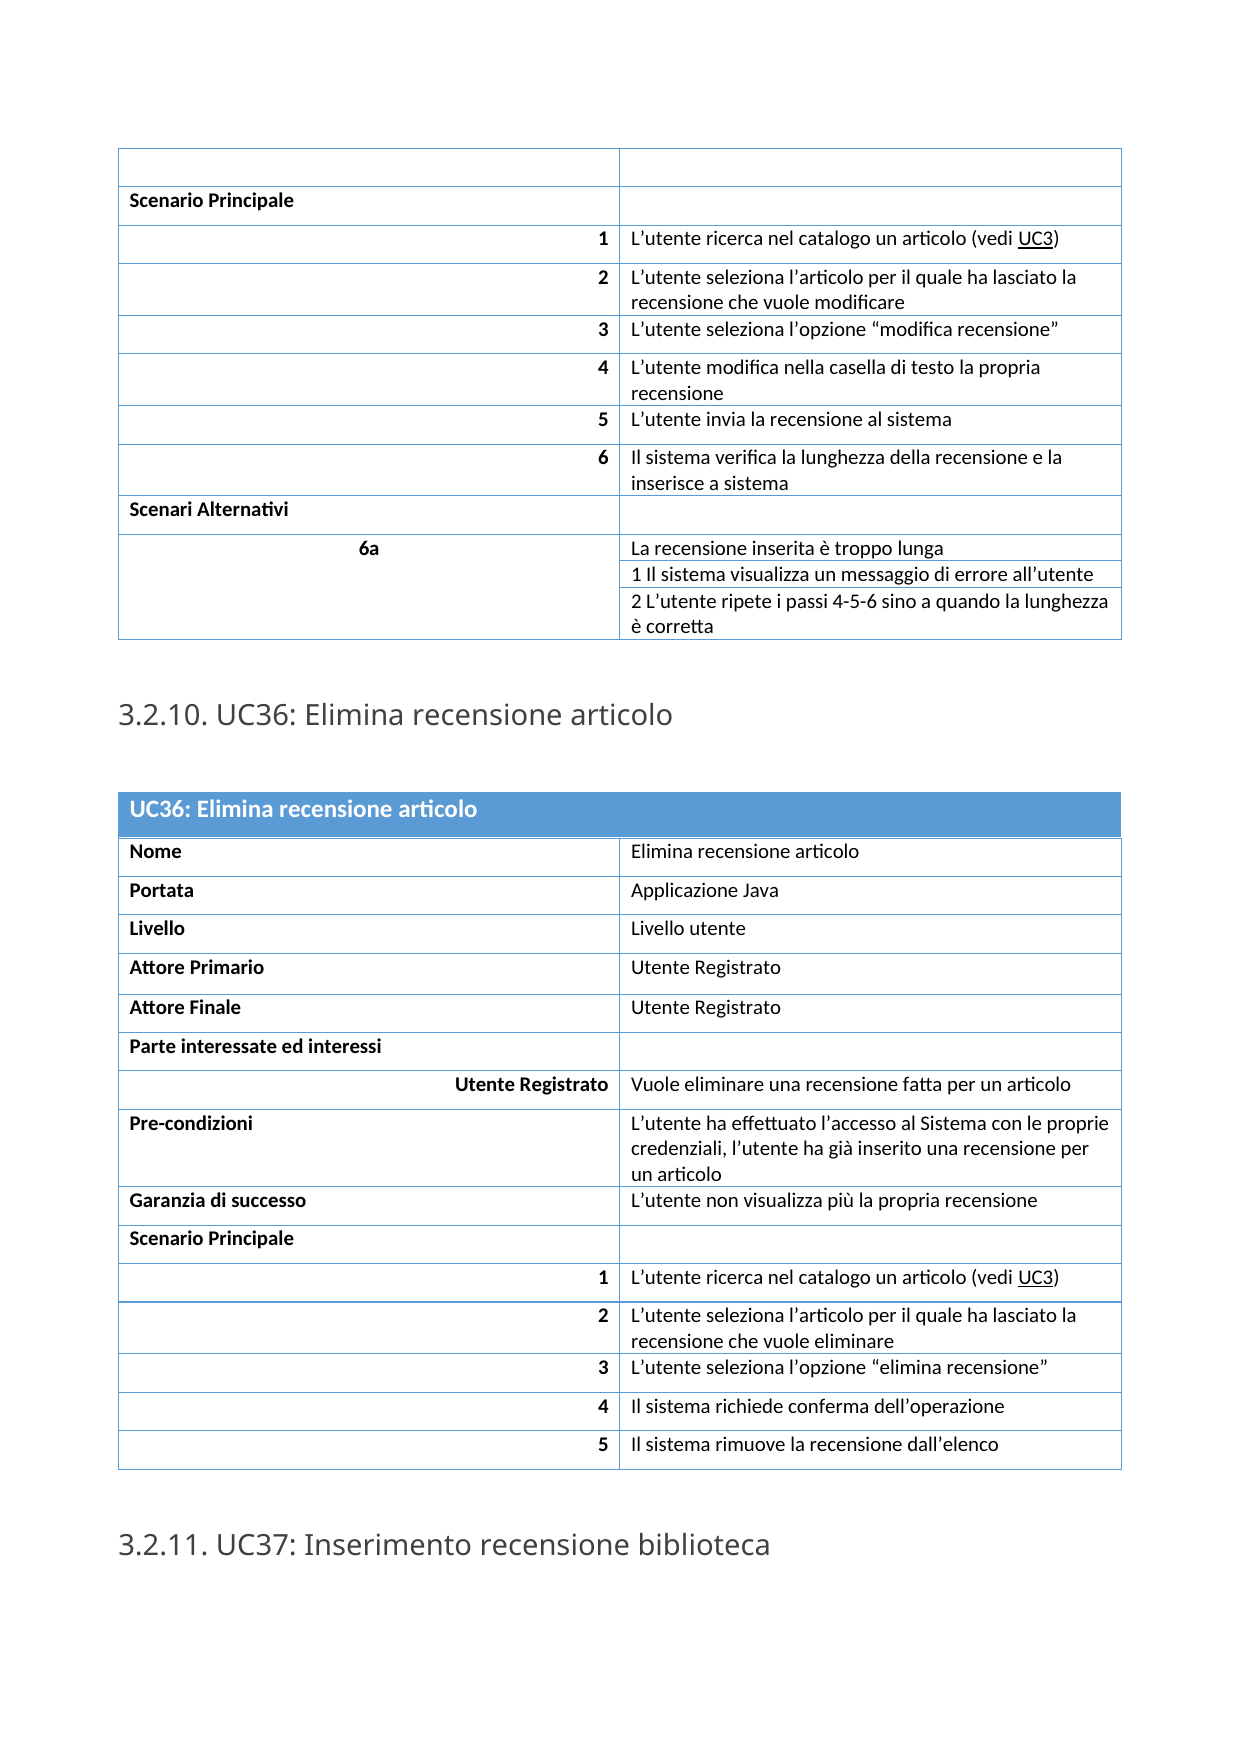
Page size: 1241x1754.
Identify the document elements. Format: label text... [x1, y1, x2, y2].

table_cell [620, 187, 1121, 224]
table_cell Utente Registrato [119, 1071, 619, 1109]
table_cell Utente Registrato [620, 995, 1121, 1032]
table_cell La recensione inserita è troppo lunga [620, 535, 1121, 560]
table_cell Attore Finale [119, 995, 619, 1032]
table_cell 6 [119, 445, 619, 495]
table_cell 3 [119, 1354, 619, 1392]
table_cell [620, 496, 1121, 534]
table_cell 2 [119, 1303, 619, 1353]
table_cell L’utente seleziona l’opzione “elimina recensione” [620, 1354, 1121, 1392]
table_cell Vuole eliminare una recensione fatta per un articolo [620, 1071, 1121, 1109]
table_cell L’utente seleziona l’opzione “modifica recensione” [620, 316, 1121, 353]
table_cell 5 [119, 1431, 619, 1469]
table_cell 4 [119, 1393, 619, 1430]
subtitle 3.2.11. UC37: Inserimento recensione biblioteca [118, 1524, 1122, 1563]
table_cell L’utente non visualizza più la propria recensione [620, 1187, 1121, 1224]
table_cell 1 [119, 1264, 619, 1301]
table_cell 4 [119, 354, 619, 405]
table_cell 6a [119, 535, 619, 639]
table_cell Nome [119, 839, 619, 876]
table_cell Il sistema verifica la lunghezza della recensione e la inserisce a sistema [620, 445, 1121, 495]
table_cell Scenari Alternativi [119, 496, 619, 534]
table_cell Attore Primario [119, 954, 619, 993]
table_cell L’utente seleziona l’articolo per il quale ha lasciato la recensione che vuole modificare [620, 264, 1121, 315]
table_cell Utente Registrato [620, 954, 1121, 993]
table_cell Pre-condizioni [119, 1110, 619, 1186]
table_cell [620, 149, 1121, 186]
table_cell Parte interessate ed interessi [119, 1033, 619, 1070]
table_cell 5 [119, 406, 619, 443]
table_cell Garanzia di successo [119, 1187, 619, 1224]
table_cell Scenario Principale [119, 1226, 619, 1263]
subtitle 3.2.10. UC36: Elimina recensione articolo [118, 694, 1122, 733]
table_cell L’utente invia la recensione al sistema [620, 406, 1121, 443]
table_cell L’utente ha effettuato l’accesso al Sistema con le proprie credenziali, l’utente ha già inserito una recensione per un articolo [620, 1110, 1121, 1186]
table_cell Applicazione Java [620, 877, 1121, 914]
table_cell 2 L’utente ripete i passi 4-5-6 sino a quando la lunghezza è corretta [620, 588, 1121, 639]
table_cell Portata [119, 877, 619, 914]
table_header UC36: Elimina recensione articolo [119, 793, 1121, 837]
table_cell Livello [119, 915, 619, 953]
table_cell 2 [119, 264, 619, 315]
table_cell 3 [119, 316, 619, 353]
table_cell L’utente seleziona l’articolo per il quale ha lasciato la recensione che vuole eliminare [620, 1303, 1121, 1353]
table_cell Elimina recensione articolo [620, 839, 1121, 876]
table_cell L’utente modifica nella casella di testo la propria recensione [620, 354, 1121, 405]
table_cell [620, 1226, 1121, 1263]
table_cell Il sistema rimuove la recensione dall’elenco [620, 1431, 1121, 1469]
table_cell 1 [119, 226, 619, 263]
table_cell Scenario Principale [119, 187, 619, 224]
table_cell L’utente ricerca nel catalogo un articolo (vedi UC3) [620, 226, 1121, 263]
table_cell [620, 1033, 1121, 1070]
table_cell L’utente ricerca nel catalogo un articolo (vedi UC3) [620, 1264, 1121, 1301]
table_cell Il sistema richiede conferma dell’operazione [620, 1393, 1121, 1430]
table_cell 1 Il sistema visualizza un messaggio di errore all’utente [620, 561, 1121, 587]
table_cell Livello utente [620, 915, 1121, 953]
table_cell [119, 149, 619, 186]
